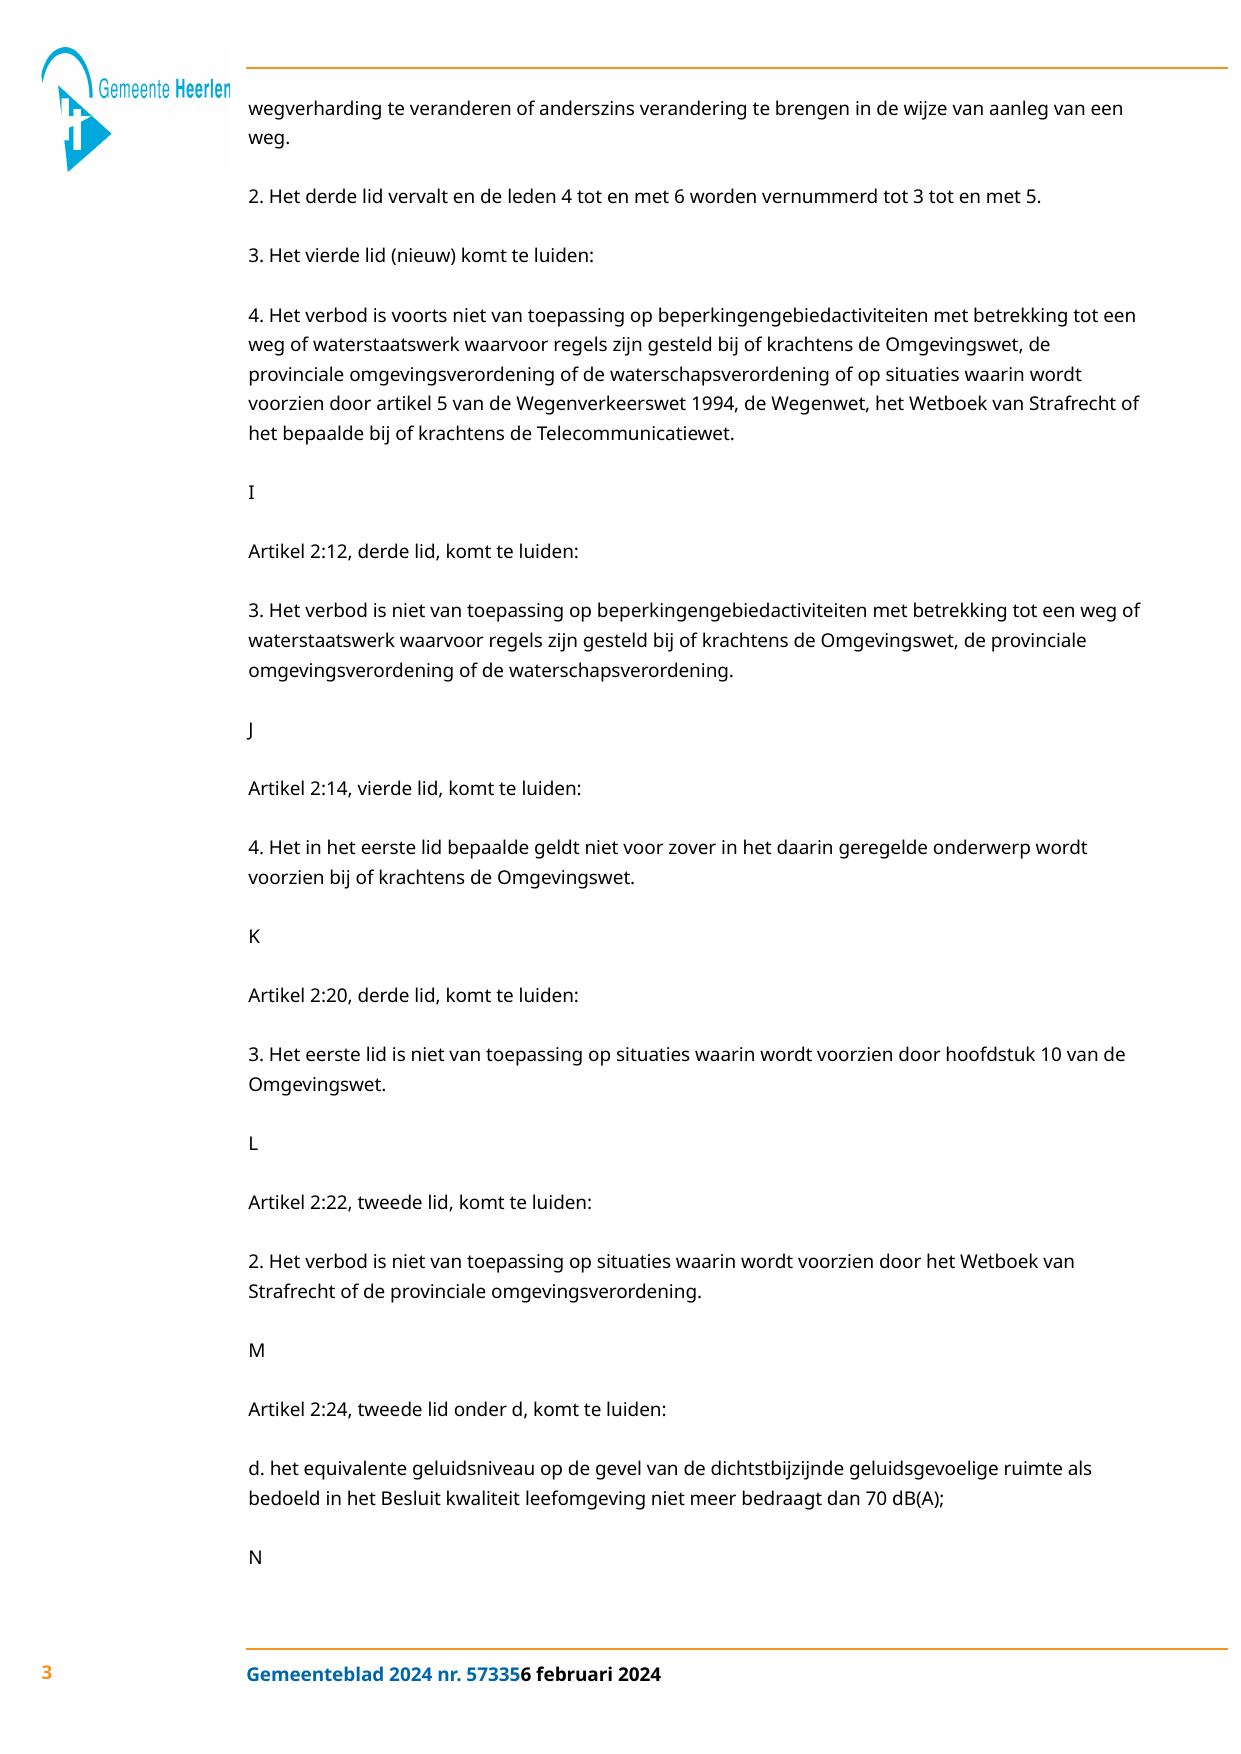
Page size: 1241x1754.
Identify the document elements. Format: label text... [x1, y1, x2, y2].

text 4. Het verbod is voorts niet van toepassing op beperkingengebiedactiviteiten met betrekking tot een weg of waterstaatswerk waarvoor regels zijn gesteld bij of krachtens de Omgevingswet, de provinciale omgevingsverordening of de waterschapsverordening of op situaties waarin wordt voorzien door artikel 5 van de Wegenverkeerswet 1994, de Wegenwet, het Wetboek van Strafrecht of het bepaalde bij of krachtens de Telecommunicatiewet. [248, 302, 1152, 446]
text K [248, 923, 1152, 949]
text L [248, 1130, 1152, 1156]
text N [248, 1544, 1152, 1570]
picture [41, 47, 231, 172]
picture [41, 47, 59, 70]
text Artikel 2:22, tweede lid, komt te luiden: [248, 1189, 1152, 1215]
text I [248, 479, 1152, 505]
text 3. Het eerste lid is niet van toepassing op situaties waarin wordt voorzien door hoofdstuk 10 van de Omgevingswet. [248, 1041, 1152, 1097]
text Artikel 2:14, vierde lid, komt te luiden: [248, 775, 1152, 801]
text 3. Het vierde lid (nieuw) komt te luiden: [248, 243, 1152, 268]
text d. het equivalente geluidsniveau op de gevel van de dichtstbijzijnde geluidsgevoelige ruimte als bedoeld in het Besluit kwaliteit leefomgeving niet meer bedraagt dan 70 dB(A); [248, 1456, 1152, 1511]
text 2. Het derde lid vervalt en de leden 4 tot en met 6 worden vernummerd tot 3 tot en met 5. [248, 183, 1152, 209]
text 3. Het verbod is niet van toepassing op beperkingengebiedactiviteiten met betrekking tot een weg of waterstaatswerk waarvoor regels zijn gesteld bij of krachtens de Omgevingswet, de provinciale omgevingsverordening of de waterschapsverordening. [248, 598, 1152, 683]
text wegverharding te veranderen of anderszins verandering te brengen in de wijze van aanleg van een weg. [248, 95, 1152, 150]
text Artikel 2:20, derde lid, komt te luiden: [248, 982, 1152, 1008]
text J [248, 716, 1152, 742]
text 2. Het verbod is niet van toepassing op situaties waarin wordt voorzien door het Wetboek van Strafrecht of de provinciale omgevingsverordening. [248, 1248, 1152, 1304]
text M [248, 1337, 1152, 1363]
text Artikel 2:12, derde lid, komt te luiden: [248, 538, 1152, 564]
text Artikel 2:24, tweede lid onder d, komt te luiden: [248, 1396, 1152, 1422]
text 4. Het in het eerste lid bepaalde geldt niet voor zover in het daarin geregelde onderwerp wordt voorzien bij of krachtens de Omgevingswet. [248, 834, 1152, 890]
